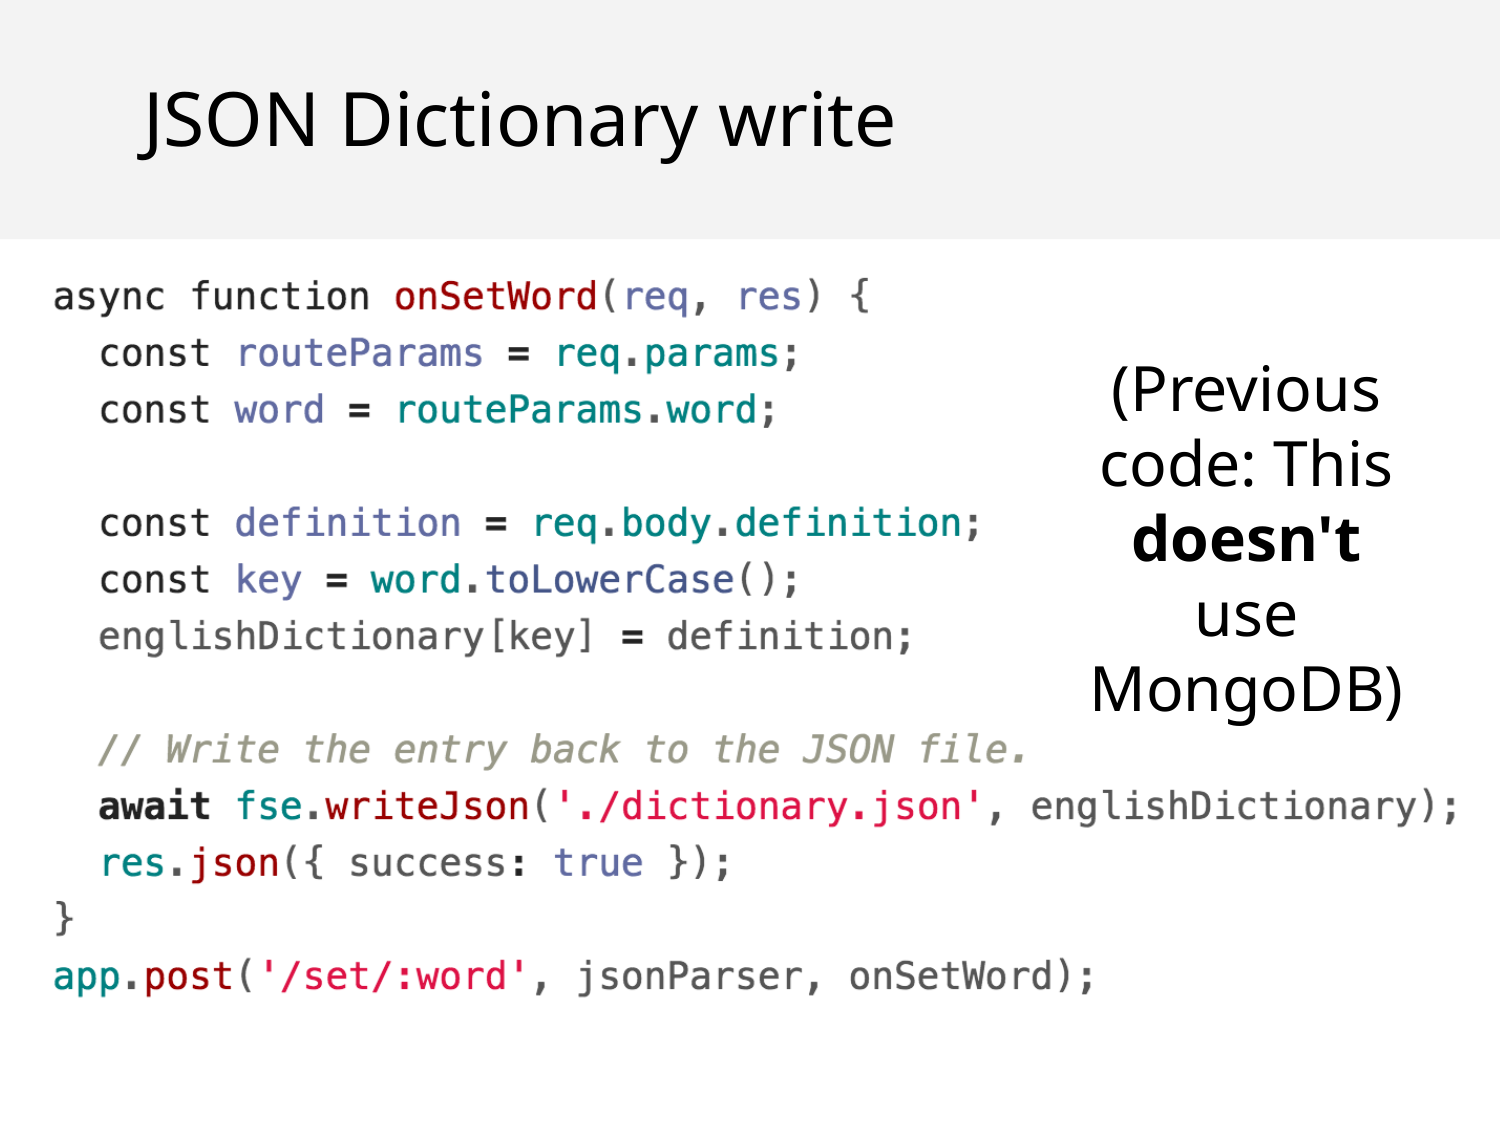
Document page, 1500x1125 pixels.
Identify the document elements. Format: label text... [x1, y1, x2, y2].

title JSON Dictionary write [128, 56, 1372, 183]
picture [24, 259, 1485, 1029]
title (Previous code: This doesn't use MongoDB) [1057, 334, 1437, 616]
